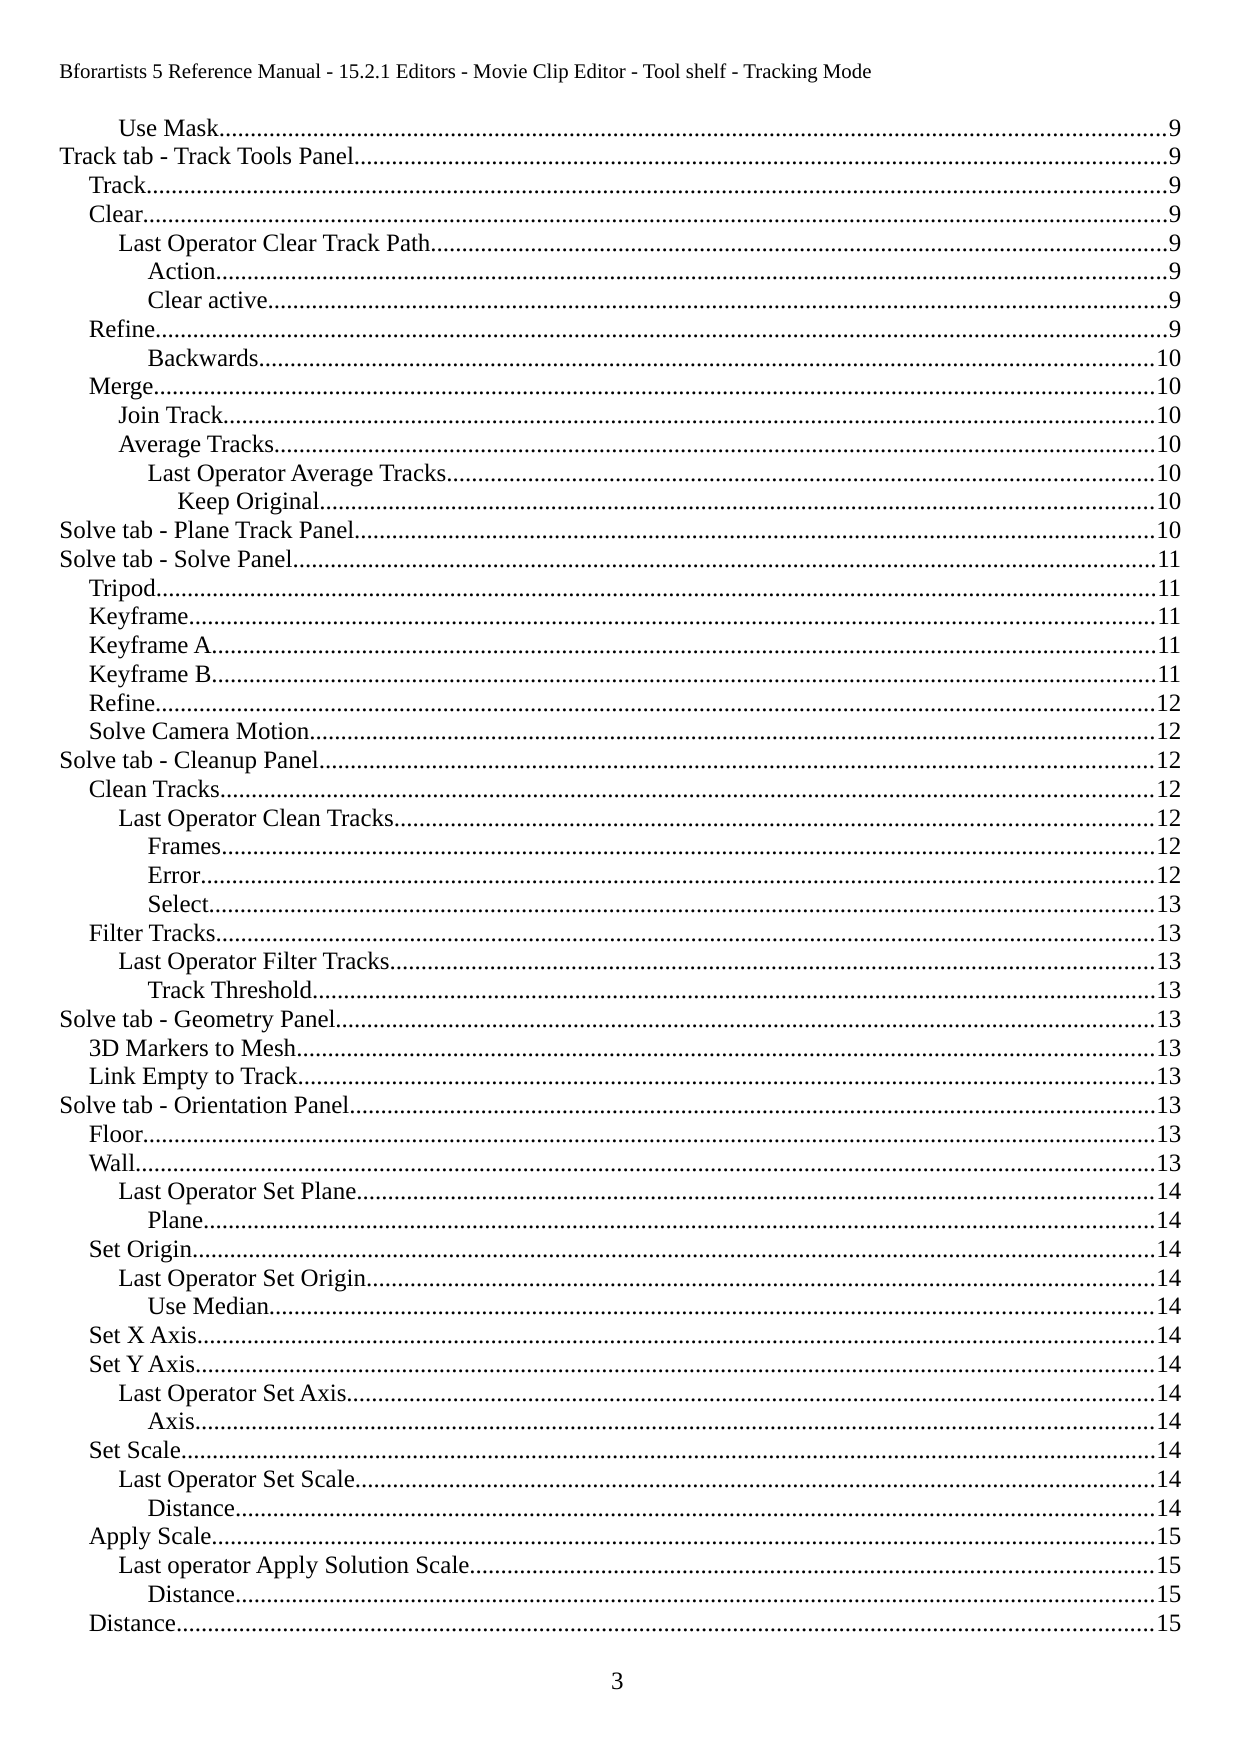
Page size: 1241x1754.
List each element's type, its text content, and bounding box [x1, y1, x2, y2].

text Last operator Apply Solution Scale 15 [118, 1550, 1181, 1579]
text Clean Tracks 12 [88, 774, 1181, 803]
text Filter Tracks 13 [88, 918, 1181, 946]
text Track 9 [88, 170, 1181, 199]
text Keyframe A 11 [88, 630, 1181, 659]
text Track Threshold 13 [147, 975, 1181, 1004]
text Refine 9 [88, 314, 1181, 343]
text Set Origin 14 [88, 1234, 1181, 1263]
text Solve tab - Solve Panel 11 [59, 544, 1181, 573]
text Solve Camera Motion 12 [88, 716, 1181, 745]
text 3D Markers to Mesh 13 [88, 1033, 1181, 1061]
text Use Mask 9 [118, 113, 1181, 141]
text Use Median 14 [147, 1291, 1181, 1320]
text Set X Axis 14 [88, 1320, 1181, 1349]
text Wall 13 [88, 1148, 1181, 1176]
text Average Tracks 10 [118, 429, 1181, 458]
text Action 9 [147, 256, 1181, 285]
text Distance 15 [147, 1579, 1181, 1608]
text Tripod 11 [88, 573, 1181, 601]
text Track tab - Track Tools Panel 9 [59, 141, 1181, 170]
text Refine 12 [88, 688, 1181, 716]
text Clear active 9 [147, 285, 1181, 314]
text Axis 14 [147, 1406, 1181, 1435]
text Solve tab - Cleanup Panel 12 [59, 745, 1181, 774]
text Keyframe B 11 [88, 659, 1181, 688]
text Error 12 [147, 860, 1181, 889]
text Last Operator Average Tracks 10 [147, 458, 1181, 486]
text Select 13 [147, 889, 1181, 918]
text Last Operator Set Axis 14 [118, 1378, 1181, 1406]
text Distance 15 [88, 1608, 1181, 1636]
text Solve tab - Orientation Panel 13 [59, 1090, 1181, 1119]
text Solve tab - Geometry Panel 13 [59, 1004, 1181, 1033]
text Set Y Axis 14 [88, 1349, 1181, 1378]
text Last Operator Clean Tracks 12 [118, 803, 1181, 831]
text Plane 14 [147, 1205, 1181, 1234]
text Join Track 10 [118, 400, 1181, 429]
text Set Scale 14 [88, 1435, 1181, 1464]
text Link Empty to Track 13 [88, 1061, 1181, 1090]
text Apply Scale 15 [88, 1521, 1181, 1550]
text Distance 14 [147, 1493, 1181, 1521]
text Backwards 10 [147, 343, 1181, 371]
text Last Operator Set Plane 14 [118, 1176, 1181, 1205]
text Last Operator Clear Track Path 9 [118, 228, 1181, 256]
text Keyframe 11 [88, 601, 1181, 630]
text Last Operator Set Origin 14 [118, 1263, 1181, 1291]
text Last Operator Filter Tracks 13 [118, 946, 1181, 975]
text Frames 12 [147, 831, 1181, 860]
text Floor 13 [88, 1119, 1181, 1148]
text Clear 9 [88, 199, 1181, 228]
text Last Operator Set Scale 14 [118, 1464, 1181, 1493]
text Merge 10 [88, 371, 1181, 400]
text Solve tab - Plane Track Panel 10 [59, 515, 1181, 544]
text Keep Original 10 [177, 486, 1181, 515]
